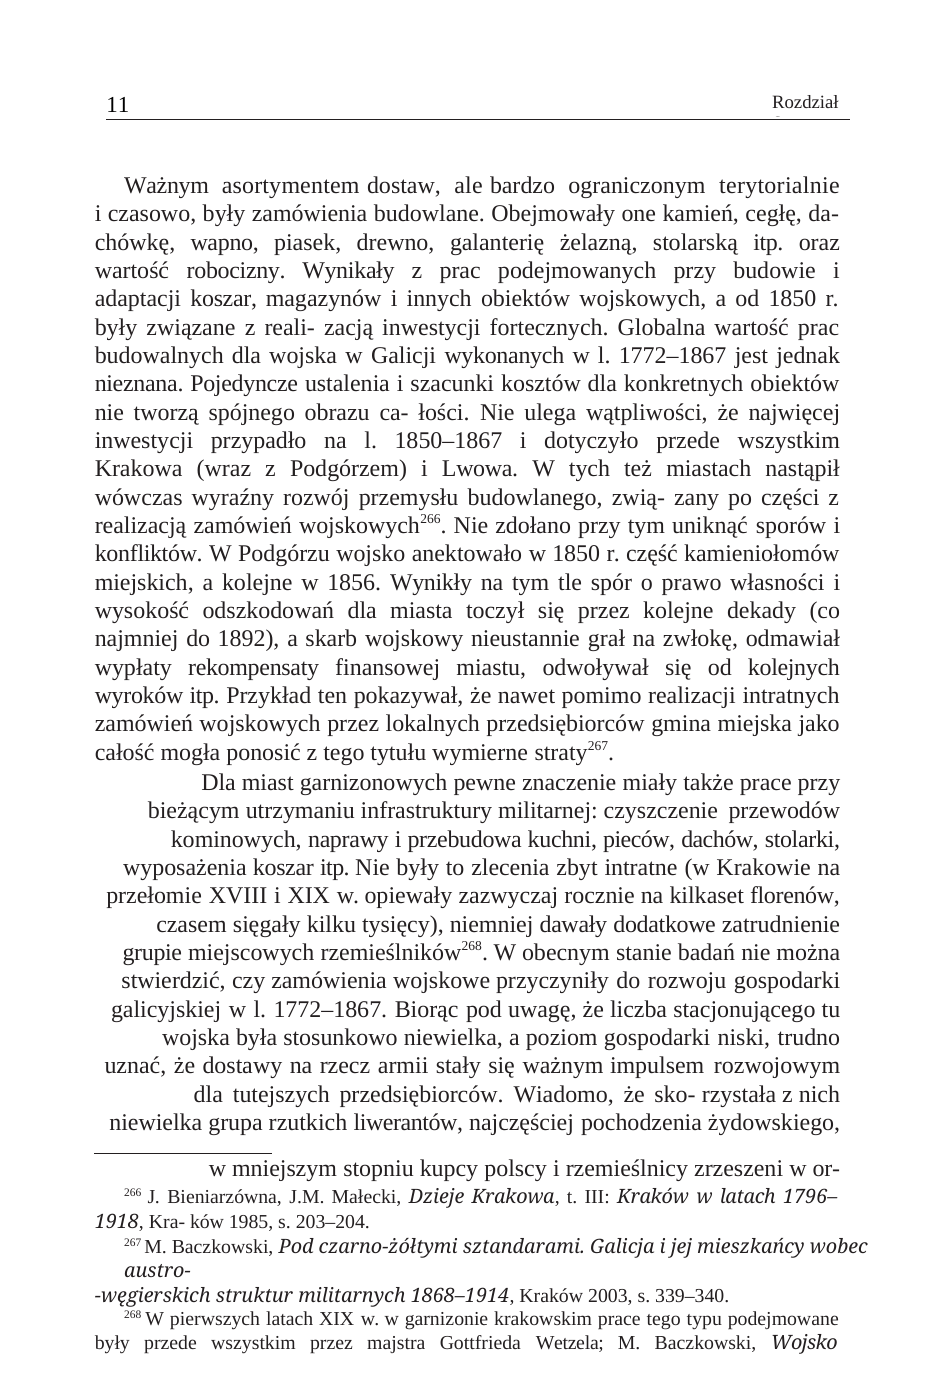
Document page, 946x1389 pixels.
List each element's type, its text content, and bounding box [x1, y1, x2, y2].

text 266 J. Bieniarzówna, J.M. Małecki, Dzieje Krakowa, t. III: Kraków w latach 1796–1918, Kra- ków 1985, s. 203–204. [94, 1183, 840, 1234]
text 268 W pierwszych latach XIX w. w garnizonie krakowskim prace tego typu podejmowane były przede wszystkim przez majstra Gottfrieda Wetzela; M. Baczkowski, Wojsko [94, 1308, 840, 1356]
text Dla miast garnizonowych pewne znaczenie miały także prace przy bieżącym utrzymaniu infrastruktury militarnej: czyszczenie przewodów kominowych, naprawy i przebudowa kuchni, pieców, dachów, stolarki, wyposażenia koszar itp. Nie były to zlecenia zbyt intratne (w Krakowie na przełomie XVIII i XIX w. opiewały zazwyczaj rocznie na kilkaset florenów, czasem sięgały kilku tysięcy), niemniej dawały dodatkowe zatrudnienie grupie miejscowych rzemieślników268. W obecnym stanie badań nie można stwierdzić, czy zamówienia wojskowe przyczyniły do rozwoju gospodarki galicyjskiej w l. 1772–1867. Biorąc pod uwagę, że liczba stacjonującego tu wojska była stosunkowo niewielka, a poziom gospodarki niski, trudno uznać, że dostawy na rzecz armii stały się ważnym impulsem rozwojowym dla tutejszych przedsiębiorców. Wiadomo, że sko- rzystała z nich niewielka grupa rzutkich liwerantów, najczęściej pochodzenia żydowskiego, w mniejszym stopniu kupcy polscy i rzemieślnicy zrzeszeni w or- [94, 768, 840, 1182]
text 267 M. Baczkowski, Pod czarno-żółtymi sztandarami. Galicja i jej mieszkańcy wobec austro- [124, 1234, 879, 1283]
text Ważnym asortymentem dostaw, ale bardzo ograniczonym terytorialnie i czasowo, były zamówienia budowlane. Obejmowały one kamień, cegłę, da- chówkę, wapno, piasek, drewno, galanterię żelazną, stolarską itp. oraz wartość robocizny. Wynikały z prac podejmowanych przy budowie i adaptacji koszar, magazynów i innych obiektów wojskowych, a od 1850 r. były związane z reali- zacją inwestycji fortecznych. Globalna wartość prac budowalnych dla wojska w Galicji wykonanych w l. 1772–1867 jest jednak nieznana. Pojedyncze ustalenia i szacunki kosztów dla konkretnych obiektów nie tworzą spójnego obrazu ca- łości. Nie ulega wątpliwości, że najwięcej inwestycji przypadło na l. 1850–1867 i dotyczyło przede wszystkim Krakowa (wraz z Podgórzem) i Lwowa. W tych też miastach nastąpił wówczas wyraźny rozwój przemysłu budowlanego, zwią- zany po części z realizacją zamówień wojskowych266. Nie zdołano przy tym uniknąć sporów i konfliktów. W Podgórzu wojsko anektowało w 1850 r. część kamieniołomów miejskich, a kolejne w 1856. Wynikły na tym tle spór o prawo własności i wysokość odszkodowań dla miasta toczył się przez kolejne dekady (co najmniej do 1892), a skarb wojskowy nieustannie grał na zwłokę, odmawiał wypłaty rekompensaty finansowej miastu, odwoływał się od kolejnych wyroków itp. Przykład ten pokazywał, że nawet pomimo realizacji intratnych zamówień wojskowych przez lokalnych przedsiębiorców gmina miejska jako całość mogła ponosić z tego tytułu wymierne straty267. [94, 171, 840, 765]
text -węgierskich struktur militarnych 1868–1914, Kraków 2003, s. 339–340. [94, 1283, 879, 1308]
